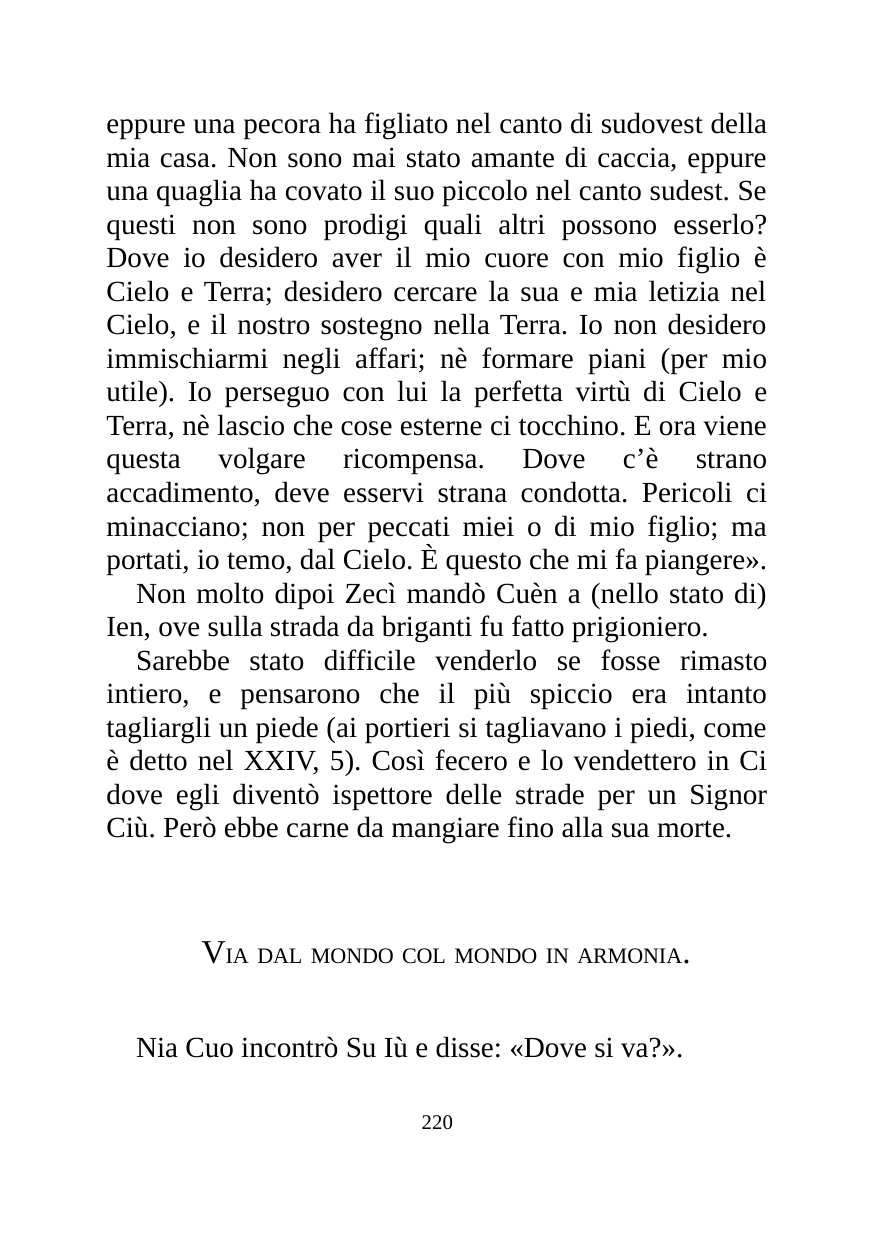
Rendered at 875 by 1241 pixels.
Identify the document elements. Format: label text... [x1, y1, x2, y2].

text Sarebbe stato difficile venderlo se fosse rimasto intiero, e pensarono che il più spiccio era intanto tagliargli un piede (ai portieri si tagliavano i piedi, come è detto nel XXIV, 5). Così fecero e lo vendettero in Ci dove egli diventò ispettore delle strade per un Signor Ciù. Però ebbe carne da mangiare fino alla sua morte. [106, 643, 768, 844]
subtitle Via dal mondo col mondo in armonia. [124, 933, 768, 971]
text Non molto dipoi Zecì mandò Cuèn a (nello stato di) Ien, ove sulla strada da briganti fu fatto prigioniero. [106, 576, 768, 643]
text Nia Cuo incontrò Su Iù e disse: «Dove si va?». [106, 1030, 768, 1064]
text eppure una pecora ha figliato nel canto di sudovest della mia casa. Non sono mai stato amante di caccia, eppure una quaglia ha covato il suo piccolo nel canto sudest. Se questi non sono prodigi quali altri possono esserlo? Dove io desidero aver il mio cuore con mio figlio è Cielo e Terra; desidero cercare la sua e mia letizia nel Cielo, e il nostro sostegno nella Terra. Io non desidero immischiarmi negli affari; nè formare piani (per mio utile). Io perseguo con lui la perfetta virtù di Cielo e Terra, nè lascio che cose esterne ci tocchino. E ora viene questa volgare ricompensa. Dove c’è strano accadimento, deve esservi strana condotta. Pericoli ci minacciano; non per peccati miei o di mio figlio; ma portati, io temo, dal Cielo. È questo che mi fa piangere». [106, 106, 768, 576]
